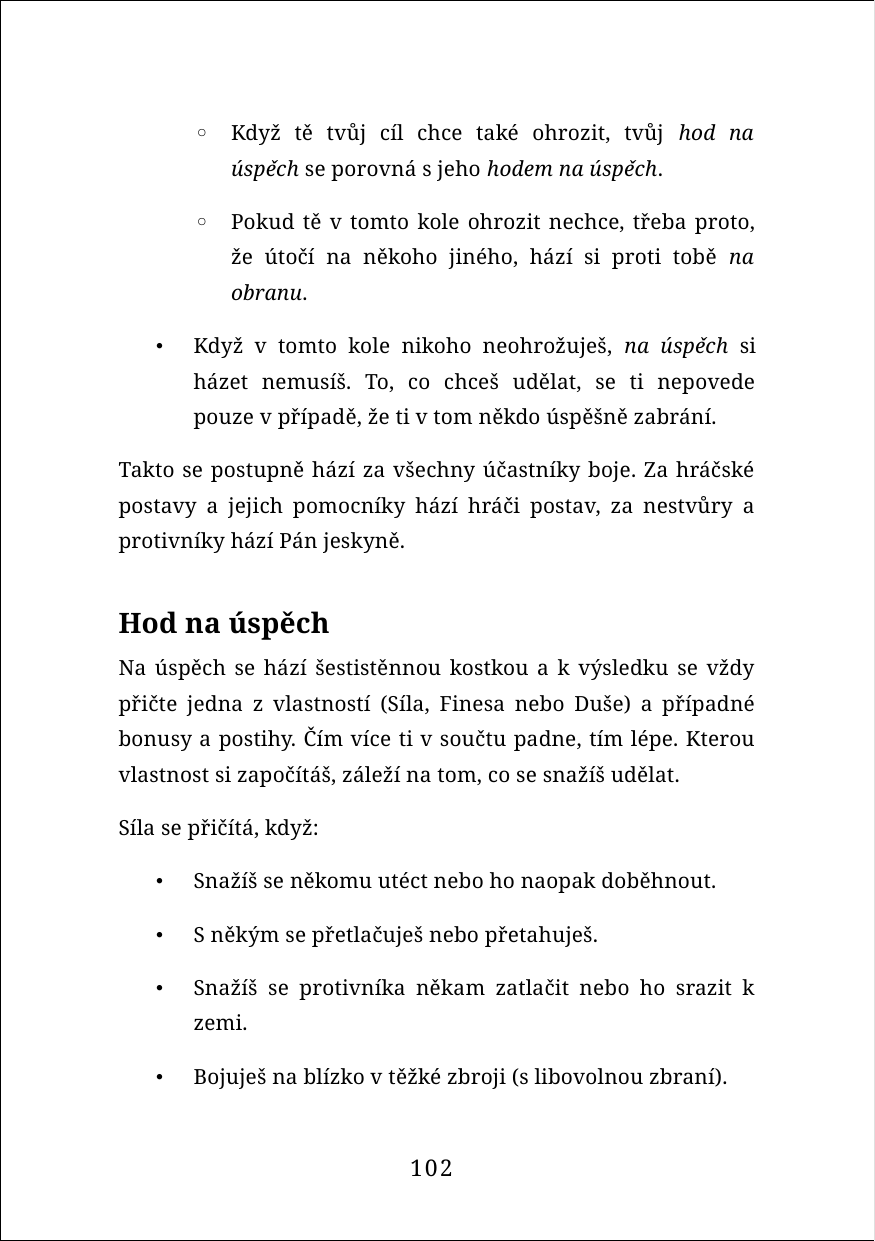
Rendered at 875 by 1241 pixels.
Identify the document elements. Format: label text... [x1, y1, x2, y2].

list Snažíš se protivníka někam zatlačit nebo ho srazit k zemi. [156, 973, 756, 1037]
text Takto se postupně hází za všechny účastníky boje. Za hráčské postavy a jejich pomocníky hází hráči postav, za nestvůry a protivníky hází Pán jeskyně. [118, 456, 756, 555]
subtitle Hod na úspěch [118, 603, 756, 642]
list Bojuješ na blízko v těžké zbroji (s libovolnou zbraní). [156, 1062, 756, 1090]
text Na úspěch se hází šestistěnnou kostkou a k výsledku se vždy přičte jedna z vlastností (Síla, Finesa nebo Duše) a případné bonusy a postihy. Čím více ti v součtu padne, tím lépe. Kterou vlastnost si započítáš, záleží na tom, co se snažíš udělat. [118, 653, 756, 788]
list Když tě tvůj cíl chce také ohrozit, tvůj hod na úspěch se porovná s jeho hodem na úspěch. [193, 118, 756, 182]
list Snažíš se někomu utéct nebo ho naopak doběhnout. [156, 867, 756, 895]
list Když v tomto kole nikoho neohrožuješ, na úspěch si házet nemusíš. To, co chceš udělat, se ti nepovede pouze v případě, že ti v tom někdo úspěšně zabrání. [156, 331, 756, 431]
text Síla se přičítá, když: [118, 813, 756, 842]
list Pokud tě v tomto kole ohrozit nechce, třeba proto, že útočí na někoho jiného, hází si proti tobě na obranu. [193, 207, 756, 306]
list S někým se přetlačuješ nebo přetahuješ. [156, 920, 756, 948]
